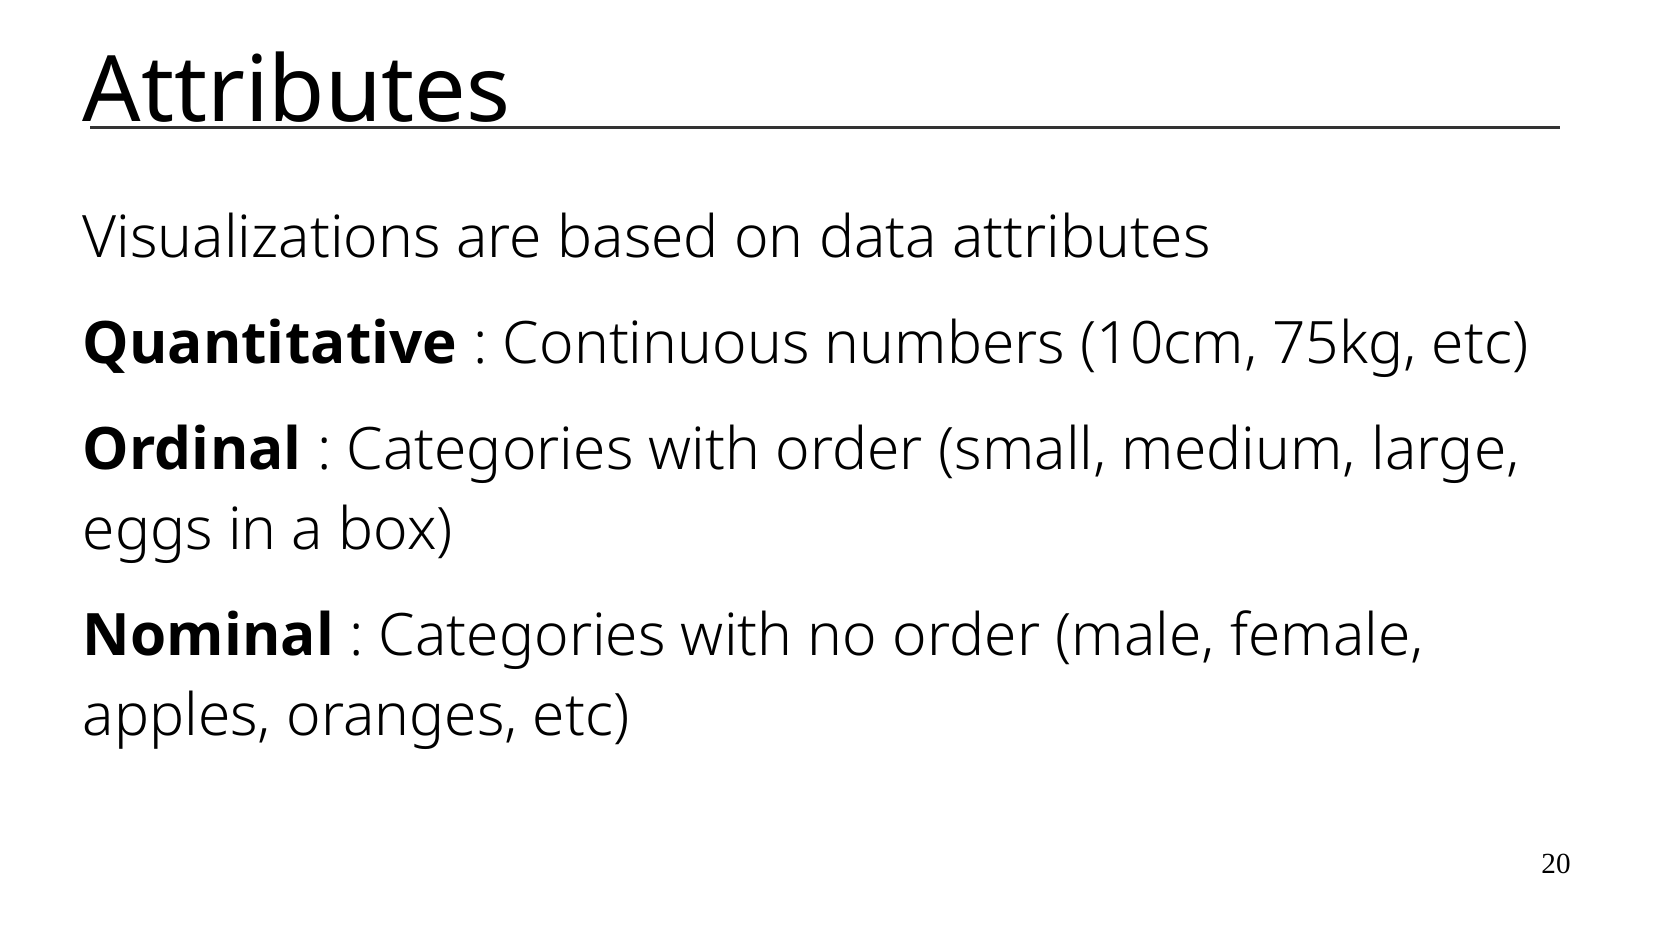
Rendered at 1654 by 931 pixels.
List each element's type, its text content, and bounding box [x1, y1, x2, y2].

list Visualizations are based on data attributes Quantitative : Continuous numbers (10cm, 75kg, etc) Ordinal : Categories with order (small, medium, large, eggs in a box) Nominal : Categories with no order (male, female, apples, oranges, etc) [82, 195, 1571, 811]
title Attributes [82, 32, 1571, 140]
